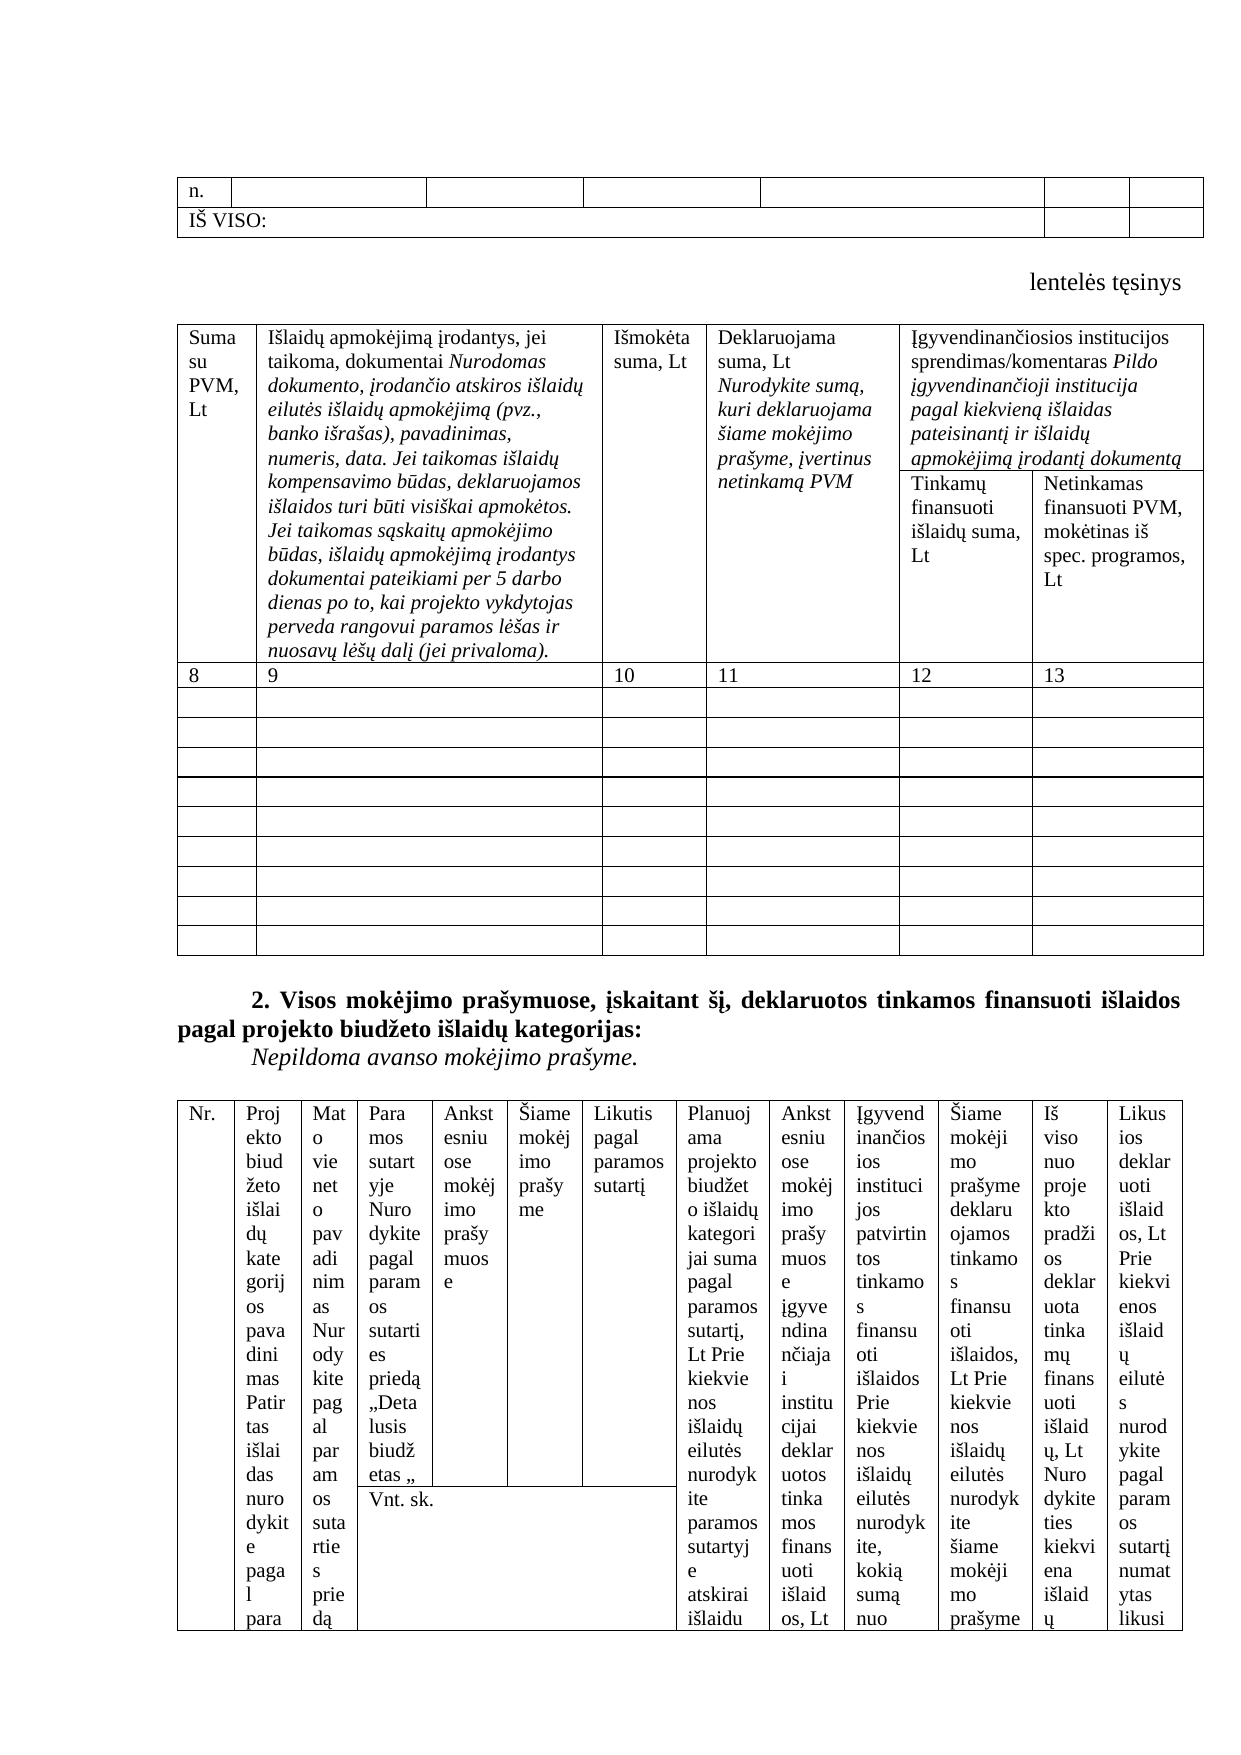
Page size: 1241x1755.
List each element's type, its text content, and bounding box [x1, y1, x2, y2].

table_cell [603, 778, 706, 806]
table_header Išlaidų apmokėjimą įrodantys, jei taikoma, dokumentai Nurodomas dokumento, įrodančio atskiros išlaidų eilutės išlaidų apmokėjimą (pvz., banko išrašas), pavadinimas, numeris, data. Jei taikomas išlaidų kompensavimo būdas, deklaruojamos išlaidos turi būti visiškai apmokėtos. Jei taikomas sąskaitų apmokėjimo būdas, išlaidų apmokėjimą įrodantys dokumentai pateikiami per 5 darbo dienas po to, kai projekto vykdytojas perveda rangovui paramos lėšas ir nuosavų lėšų dalį (jei privaloma). [257, 325, 602, 662]
table_cell [603, 748, 706, 776]
table_cell 12 [900, 663, 1032, 687]
table_cell [257, 718, 602, 747]
table_cell [707, 688, 899, 717]
table_cell [707, 837, 899, 866]
table_header Ankstesniuose mokėjimo prašymuose įgyvendinančiajai institucijai deklaruotos tinkamos finansuoti išlaidos, Lt [770, 1101, 844, 1630]
table_cell [900, 837, 1032, 866]
table_cell [707, 867, 899, 896]
table_cell [603, 897, 706, 925]
table_cell [257, 688, 602, 717]
table_cell [178, 718, 256, 747]
table_cell [603, 837, 706, 866]
table_header Likusios deklaruoti išlaidos, Lt Prie kiekvienos išlaidų eilutės nurodykite pagal paramos sutartį numatytas likusi [1108, 1101, 1182, 1630]
table_cell [1033, 807, 1203, 836]
table_cell [257, 778, 602, 806]
table_cell [1045, 178, 1129, 207]
table_cell [707, 718, 899, 747]
table_cell [1130, 208, 1203, 237]
table_cell [584, 178, 760, 207]
table_header Įgyvendinančiosios institucijos patvirtintos tinkamos finansuoti išlaidos Prie kiekvienos išlaidų eilutės nurodykite, kokią sumą nuo [845, 1101, 938, 1630]
table_cell [232, 178, 426, 207]
table_header Įgyvendinančiosios institucijos sprendimas/komentaras Pildo įgyvendinančioji institucija pagal kiekvieną išlaidas pateisinantį ir išlaidų apmokėjimą įrodantį dokumentą [900, 325, 1203, 469]
table_cell [900, 688, 1032, 717]
text 2. Visos mokėjimo prašymuose, įskaitant šį, deklaruotos tinkamos finansuoti išlaidos pagal projekto biudžeto išlaidų kategorijas: [177, 985, 1181, 1042]
table_cell [178, 688, 256, 717]
table_header Nr. [178, 1101, 234, 1630]
table_cell Netinkamas finansuoti PVM, mokėtinas iš spec. programos, Lt [1033, 471, 1203, 662]
table_cell 10 [603, 663, 706, 687]
table_cell [257, 807, 602, 836]
table_cell [603, 718, 706, 747]
table_header Ankstesniuose mokėjimo prašymuose [433, 1101, 507, 1486]
table_cell [257, 867, 602, 896]
table_cell [1130, 178, 1203, 207]
table_header Mato vieneto pavadinimas Nurodykite pagal paramos sutarties priedą [302, 1101, 357, 1630]
table_cell [900, 867, 1032, 896]
table_cell [1033, 867, 1203, 896]
table_cell [900, 926, 1032, 955]
table_cell [178, 748, 256, 776]
table_header Deklaruojama suma, Lt Nurodykite sumą, kuri deklaruojama šiame mokėjimo prašyme, įvertinus netinkamą PVM [707, 325, 899, 662]
table_cell [1033, 718, 1203, 747]
table_cell [707, 926, 899, 955]
table_cell [1033, 897, 1203, 925]
table_cell [178, 867, 256, 896]
table_cell [427, 178, 583, 207]
table_cell [707, 897, 899, 925]
table_cell 8 [178, 663, 256, 687]
table_cell [1033, 926, 1203, 955]
table_cell [178, 837, 256, 866]
table_cell [900, 897, 1032, 925]
table_cell [900, 718, 1032, 747]
table_cell [603, 807, 706, 836]
table_cell [1045, 208, 1129, 237]
table_cell [1033, 837, 1203, 866]
text Nepildoma avanso mokėjimo prašyme. [177, 1042, 1181, 1071]
table_cell [178, 897, 256, 925]
table_cell [603, 688, 706, 717]
table_cell [1033, 748, 1203, 776]
table_cell [761, 178, 1044, 207]
table_cell [178, 926, 256, 955]
table_cell [257, 897, 602, 925]
table_cell IŠ VISO: [178, 208, 1044, 237]
table_cell [178, 778, 256, 806]
table_cell [707, 778, 899, 806]
table_header Šiame mokėjimo prašyme [508, 1101, 582, 1486]
table_cell [603, 867, 706, 896]
table_cell [900, 778, 1032, 806]
table_header Likutis pagal paramos sutartį [583, 1101, 676, 1486]
table_cell [707, 807, 899, 836]
table_cell Vnt. sk. [358, 1487, 676, 1630]
table_cell [257, 748, 602, 776]
table_cell [900, 748, 1032, 776]
table_header Šiame mokėjimo prašyme deklaruojamos tinkamos finansuoti išlaidos, Lt Prie kiekvienos išlaidų eilutės nurodykite šiame mokėjimo prašyme [939, 1101, 1032, 1630]
table_cell [603, 926, 706, 955]
text lentelės tęsinys [177, 267, 1181, 295]
table_cell [707, 748, 899, 776]
table_cell 13 [1033, 663, 1203, 687]
table_header Suma su PVM, Lt [178, 325, 256, 662]
table_cell [1033, 688, 1203, 717]
table_cell [178, 807, 256, 836]
table_header Iš viso nuo projekto pradžios deklaruota tinkamų finansuoti išlaidų, Lt Nurodykite ties kiekviena išlaidų [1033, 1101, 1107, 1630]
table_header Išmokėta suma, Lt [603, 325, 706, 662]
table_cell 9 [257, 663, 602, 687]
table_cell Tinkamų finansuoti išlaidų suma, Lt [900, 471, 1032, 662]
table_header Paramos sutartyje Nurodykite pagal paramos sutarties priedą „Detalusis biudžetas „ [358, 1101, 432, 1486]
table_cell [900, 807, 1032, 836]
table_cell n. [178, 178, 231, 207]
table_cell [257, 926, 602, 955]
table_header Projekto biudžeto išlaidų kategorijos pavadinimas Patirtas išlaidas nurodykite pagal para [235, 1101, 301, 1630]
table_cell [257, 837, 602, 866]
table_cell [1033, 778, 1203, 806]
table_header Planuojama projekto biudžeto išlaidų kategorijai suma pagal paramos sutartį, Lt Prie kiekvienos išlaidų eilutės nurodykite paramos sutartyje atskirai išlaidu [677, 1101, 769, 1630]
table_cell 11 [707, 663, 899, 687]
